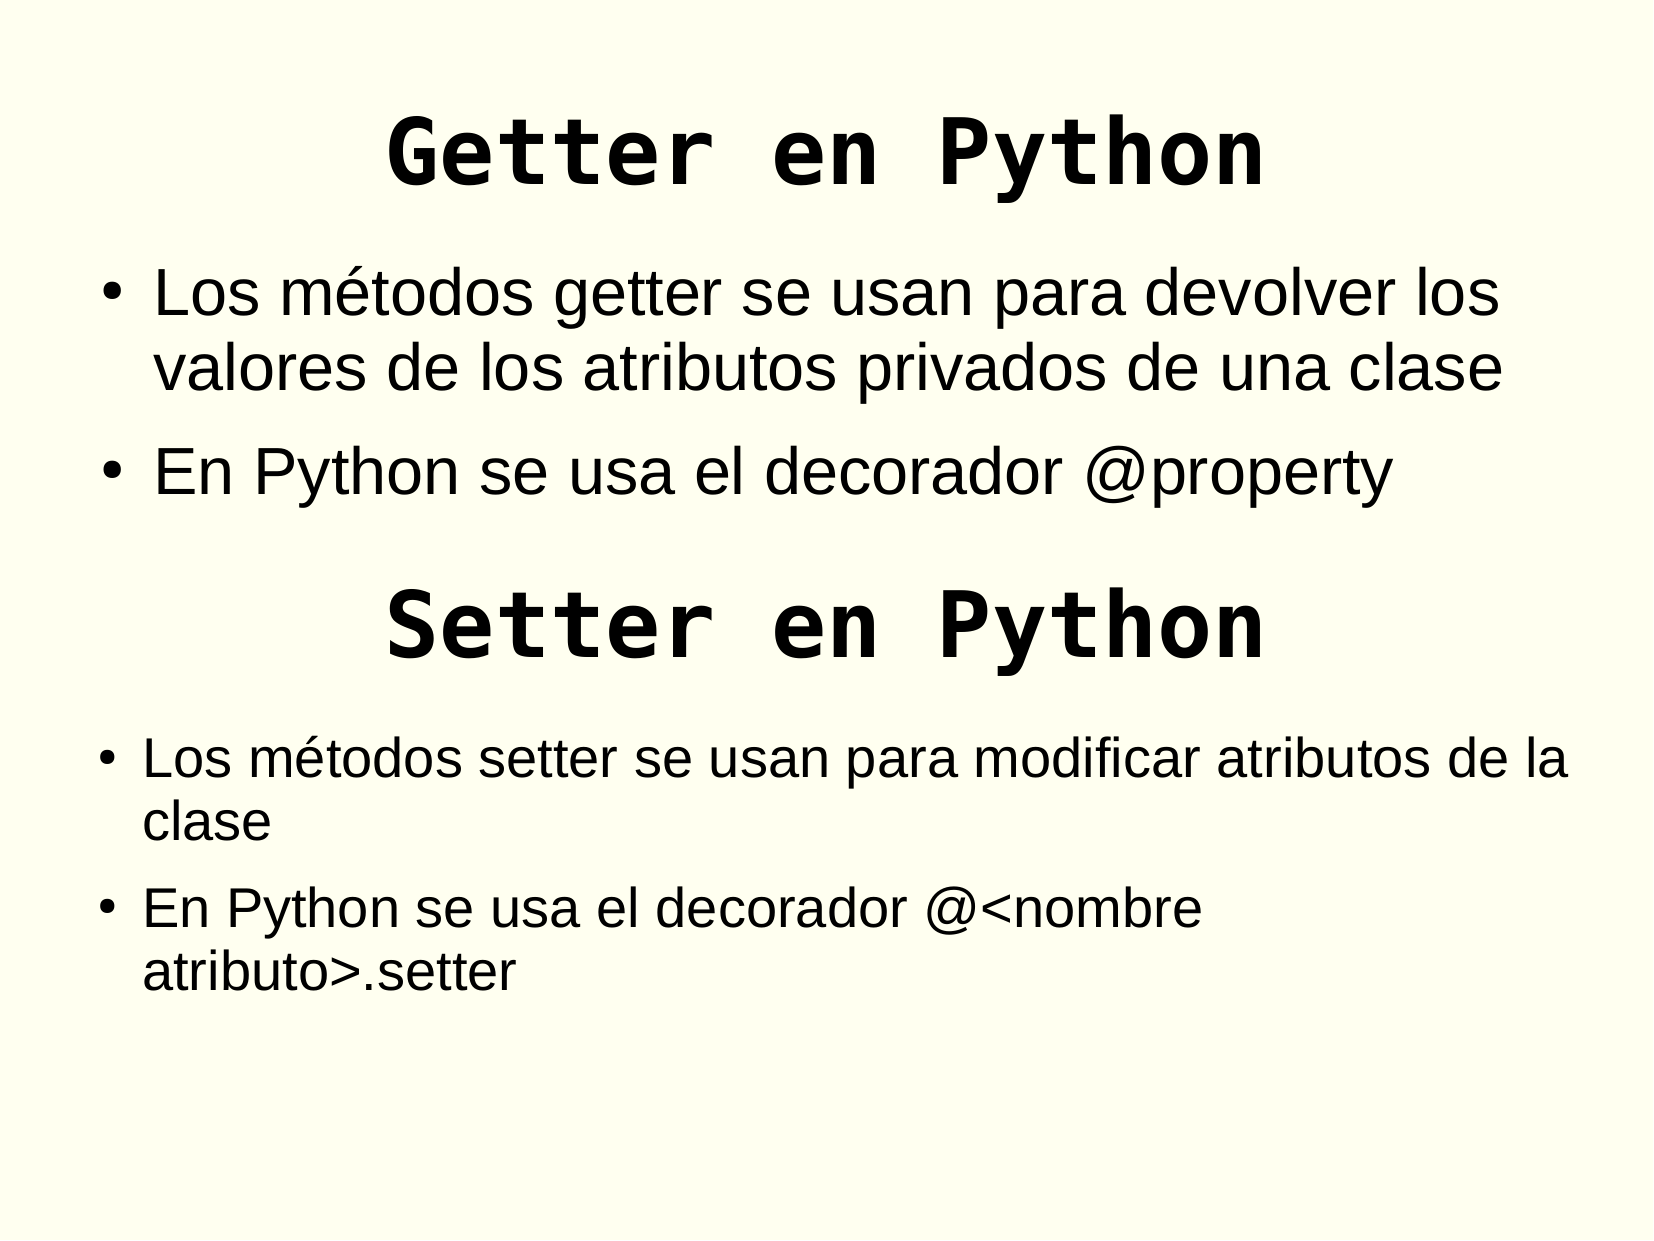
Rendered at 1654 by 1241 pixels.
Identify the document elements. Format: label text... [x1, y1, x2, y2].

list Los métodos getter se usan para devolver los valores de los atributos privados de una clase En Python se usa el decorador @property [82, 254, 1571, 521]
list Los métodos setter se usan para modificar atributos de la clase En Python se usa el decorador @<nombre atributo>.setter [82, 726, 1571, 1005]
title Getter en Python [82, 49, 1571, 254]
title Setter en Python [82, 521, 1571, 726]
